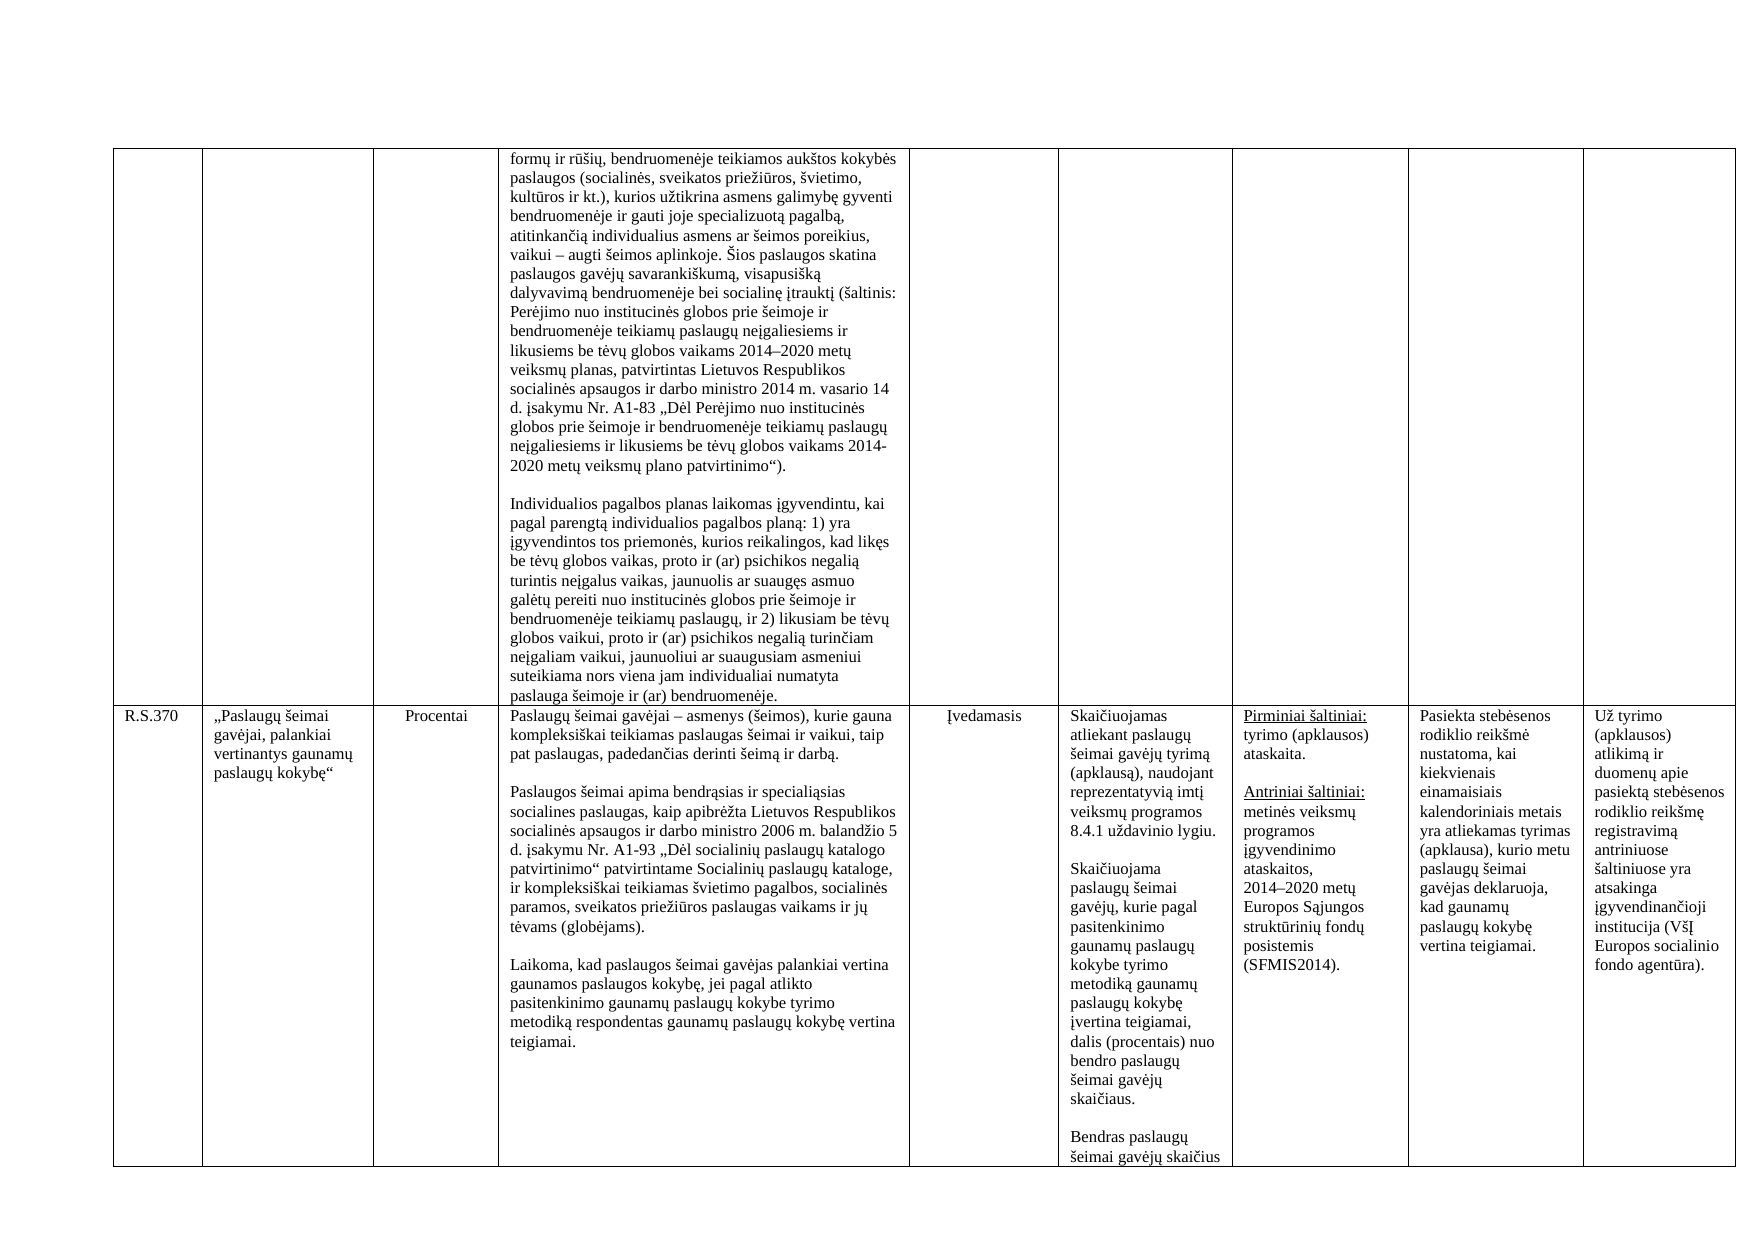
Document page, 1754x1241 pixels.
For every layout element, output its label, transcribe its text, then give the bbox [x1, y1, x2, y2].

table_cell [114, 149, 202, 704]
table_cell [374, 149, 498, 704]
table_cell [203, 149, 373, 704]
table_cell [910, 149, 1058, 704]
table_cell Įvedamasis [910, 706, 1058, 1166]
table_cell [1409, 149, 1583, 704]
table_cell „Paslaugų šeimai gavėjai, palankiai vertinantys gaunamų paslaugų kokybę“ [203, 706, 373, 1166]
table_cell Už tyrimo (apklausos) atlikimą ir duomenų apie pasiektą stebėsenos rodiklio reikšmę registravimą antriniuose šaltiniuose yra atsakinga įgyvendinančioji institucija (VšĮ Europos socialinio fondo agentūra). [1584, 706, 1735, 1166]
table_cell formų ir rūšių, bendruomenėje teikiamos aukštos kokybės paslaugos (socialinės, sveikatos priežiūros, švietimo, kultūros ir kt.), kurios užtikrina asmens galimybę gyventi bendruomenėje ir gauti joje specializuotą pagalbą, atitinkančią individualius asmens ar šeimos poreikius, vaikui – augti šeimos aplinkoje. Šios paslaugos skatina paslaugos gavėjų savarankiškumą, visapusišką dalyvavimą bendruomenėje bei socialinę įtrauktį (šaltinis: Perėjimo nuo institucinės globos prie šeimoje ir bendruomenėje teikiamų paslaugų neįgaliesiems ir likusiems be tėvų globos vaikams 2014–2020 metų veiksmų planas, patvirtintas Lietuvos Respublikos socialinės apsaugos ir darbo ministro 2014 m. vasario 14 d. įsakymu Nr. A1-83 „Dėl Perėjimo nuo institucinės globos prie šeimoje ir bendruomenėje teikiamų paslaugų neįgaliesiems ir likusiems be tėvų globos vaikams 2014-2020 metų veiksmų plano patvirtinimo“). Individualios pagalbos planas laikomas įgyvendintu, kai pagal parengtą individualios pagalbos planą: 1) yra įgyvendintos tos priemonės, kurios reikalingos, kad likęs be tėvų globos vaikas, proto ir (ar) psichikos negalią turintis neįgalus vaikas, jaunuolis ar suaugęs asmuo galėtų pereiti nuo institucinės globos prie šeimoje ir bendruomenėje teikiamų paslaugų, ir 2) likusiam be tėvų globos vaikui, proto ir (ar) psichikos negalią turinčiam neįgaliam vaikui, jaunuoliui ar suaugusiam asmeniui suteikiama nors viena jam individualiai numatyta paslauga šeimoje ir (ar) bendruomenėje. [499, 149, 909, 704]
table_cell Procentai [374, 706, 498, 1166]
table_cell Skaičiuojamas atliekant paslaugų šeimai gavėjų tyrimą (apklausą), naudojant reprezentatyvią imtį veiksmų programos 8.4.1 uždavinio lygiu. Skaičiuojama paslaugų šeimai gavėjų, kurie pagal pasitenkinimo gaunamų paslaugų kokybe tyrimo metodiką gaunamų paslaugų kokybę įvertina teigiamai, dalis (procentais) nuo bendro paslaugų šeimai gavėjų skaičiaus. Bendras paslaugų šeimai gavėjų skaičius [1059, 706, 1232, 1166]
table_cell Pasiekta stebėsenos rodiklio reikšmė nustatoma, kai kiekvienais einamaisiais kalendoriniais metais yra atliekamas tyrimas (apklausa), kurio metu paslaugų šeimai gavėjas deklaruoja, kad gaunamų paslaugų kokybę vertina teigiamai. [1409, 706, 1583, 1166]
table_cell Paslaugų šeimai gavėjai – asmenys (šeimos), kurie gauna kompleksiškai teikiamas paslaugas šeimai ir vaikui, taip pat paslaugas, padedančias derinti šeimą ir darbą. Paslaugos šeimai apima bendrąsias ir specialiąsias socialines paslaugas, kaip apibrėžta Lietuvos Respublikos socialinės apsaugos ir darbo ministro 2006 m. balandžio 5 d. įsakymu Nr. A1-93 „Dėl socialinių paslaugų katalogo patvirtinimo“ patvirtintame Socialinių paslaugų kataloge, ir kompleksiškai teikiamas švietimo pagalbos, socialinės paramos, sveikatos priežiūros paslaugas vaikams ir jų tėvams (globėjams). Laikoma, kad paslaugos šeimai gavėjas palankiai vertina gaunamos paslaugos kokybę, jei pagal atlikto pasitenkinimo gaunamų paslaugų kokybe tyrimo metodiką respondentas gaunamų paslaugų kokybę vertina teigiamai. [499, 706, 909, 1166]
table_cell [1059, 149, 1232, 704]
table_cell Pirminiai šaltiniai: tyrimo (apklausos) ataskaita. Antriniai šaltiniai: metinės veiksmų programos įgyvendinimo ataskaitos, 2014–2020 metų Europos Sąjungos struktūrinių fondų posistemis (SFMIS2014). [1233, 706, 1408, 1166]
table_cell [1584, 149, 1735, 704]
table_cell R.S.370 [114, 706, 202, 1166]
table_cell [1233, 149, 1408, 704]
